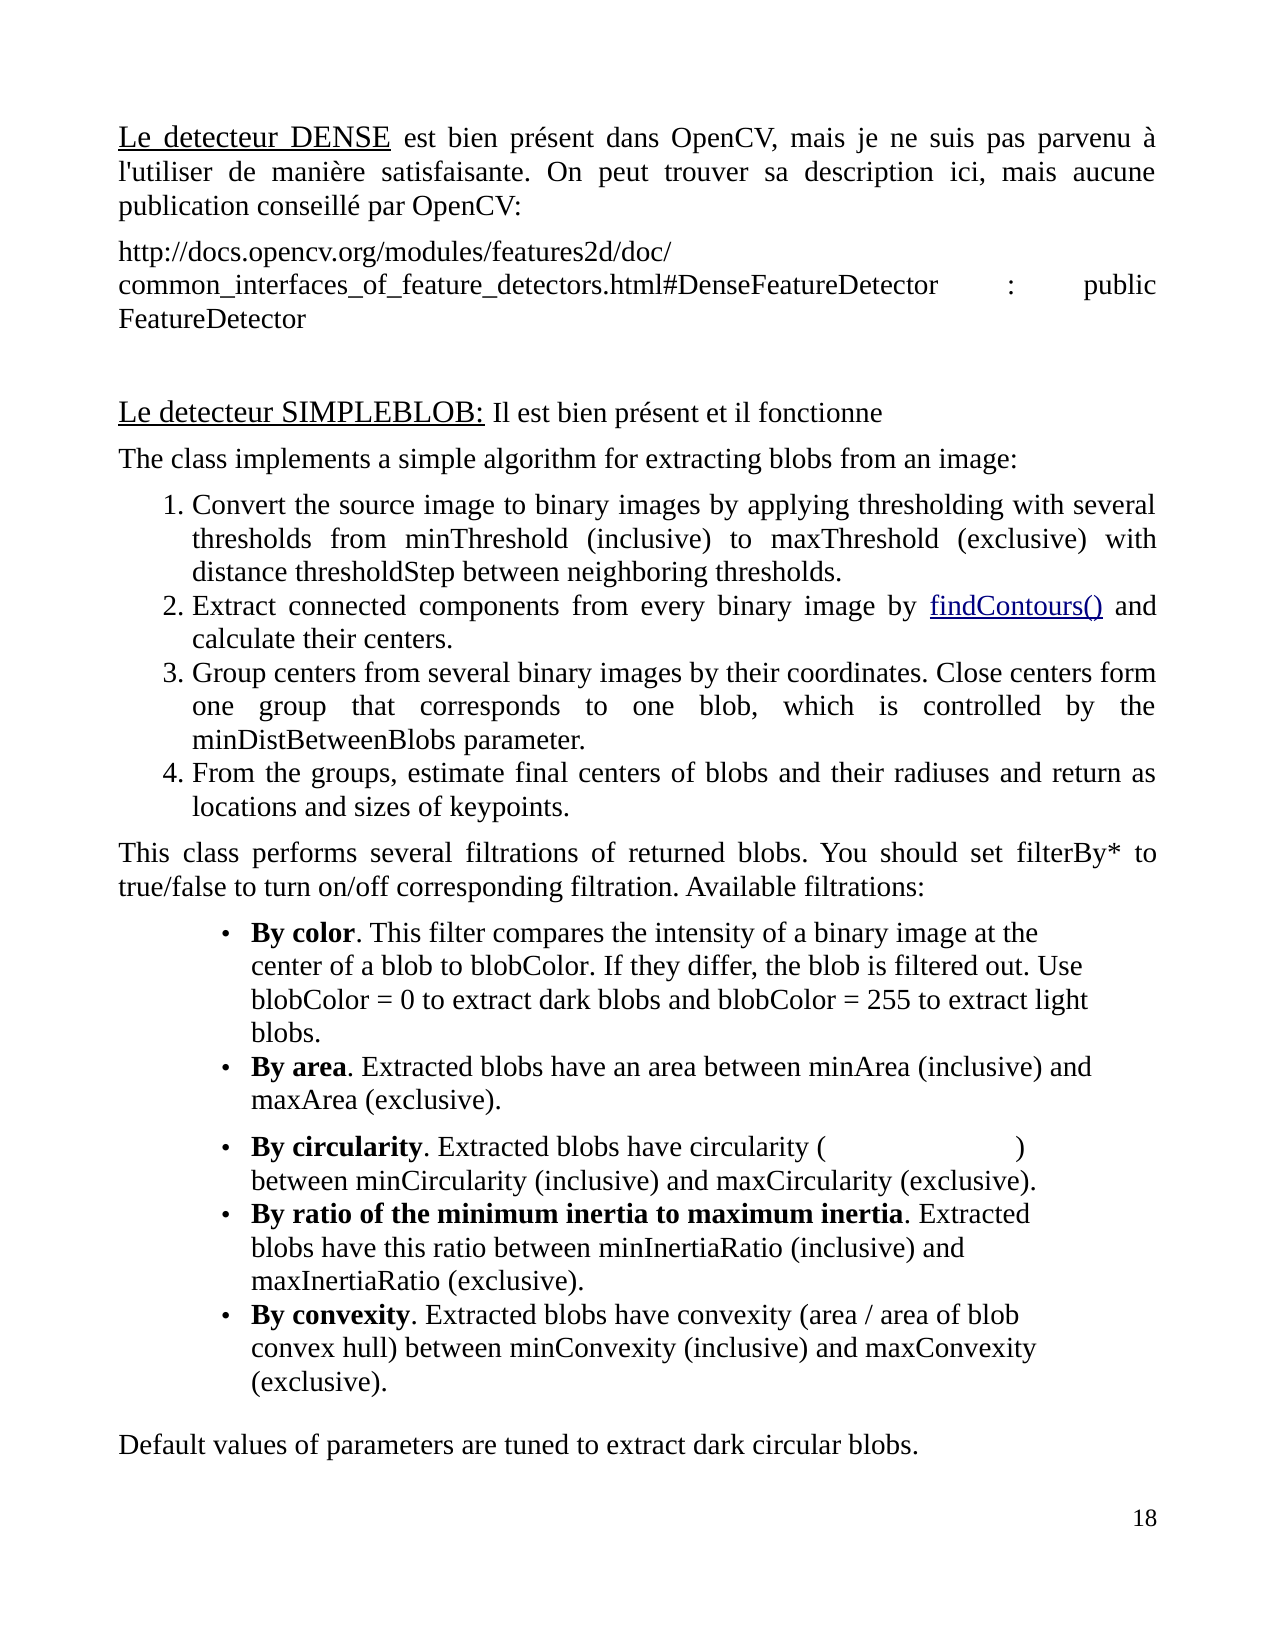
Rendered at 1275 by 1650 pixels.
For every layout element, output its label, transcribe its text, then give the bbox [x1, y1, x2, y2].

list Extract connected components from every binary image by findContours() and calculate their centers. [162, 588, 1157, 655]
text Le detecteur SIMPLEBLOB: Il est bien présent et il fonctionne [118, 393, 1157, 429]
text This class performs several filtrations of returned blobs. You should set filterBy* to true/false to turn on/off corresponding filtration. Available filtrations: [118, 835, 1157, 902]
list From the groups, estimate final centers of blobs and their radiuses and return as locations and sizes of keypoints. [162, 756, 1157, 823]
list Convert the source image to binary images by applying thresholding with several thresholds from minThreshold (inclusive) to maxThreshold (exclusive) with distance thresholdStep between neighboring thresholds. [162, 487, 1157, 588]
list By circularity. Extracted blobs have circularity () between minCircularity (inclusive) and maxCircularity (exclusive). [221, 1116, 1098, 1196]
text Default values of parameters are tuned to extract dark circular blobs. [118, 1427, 1157, 1461]
list By area. Extracted blobs have an area between minArea (inclusive) and maxArea (exclusive). [221, 1049, 1098, 1116]
list By color. This filter compares the intensity of a binary image at the center of a blob to blobColor. If they differ, the blob is filtered out. Use blobColor = 0 to extract dark blobs and blobColor = 255 to extract light blobs. [221, 915, 1098, 1049]
text http://docs.opencv.org/modules/features2d/doc/common_interfaces_of_feature_detectors.html#DenseFeatureDetector : public FeatureDetector [118, 234, 1157, 334]
text Le detecteur DENSE est bien présent dans OpenCV, mais je ne suis pas parvenu à l'utiliser de manière satisfaisante. On peut trouver sa description ici, mais aucune publication conseillé par OpenCV: [118, 118, 1157, 221]
list By ratio of the minimum inertia to maximum inertia. Extracted blobs have this ratio between minInertiaRatio (inclusive) and maxInertiaRatio (exclusive). [221, 1196, 1098, 1297]
text The class implements a simple algorithm for extracting blobs from an image: [118, 441, 1157, 475]
list Group centers from several binary images by their coordinates. Close centers form one group that corresponds to one blob, which is controlled by the minDistBetweenBlobs parameter. [162, 655, 1157, 756]
list By convexity. Extracted blobs have convexity (area / area of blob convex hull) between minConvexity (inclusive) and maxConvexity (exclusive). [221, 1297, 1098, 1398]
